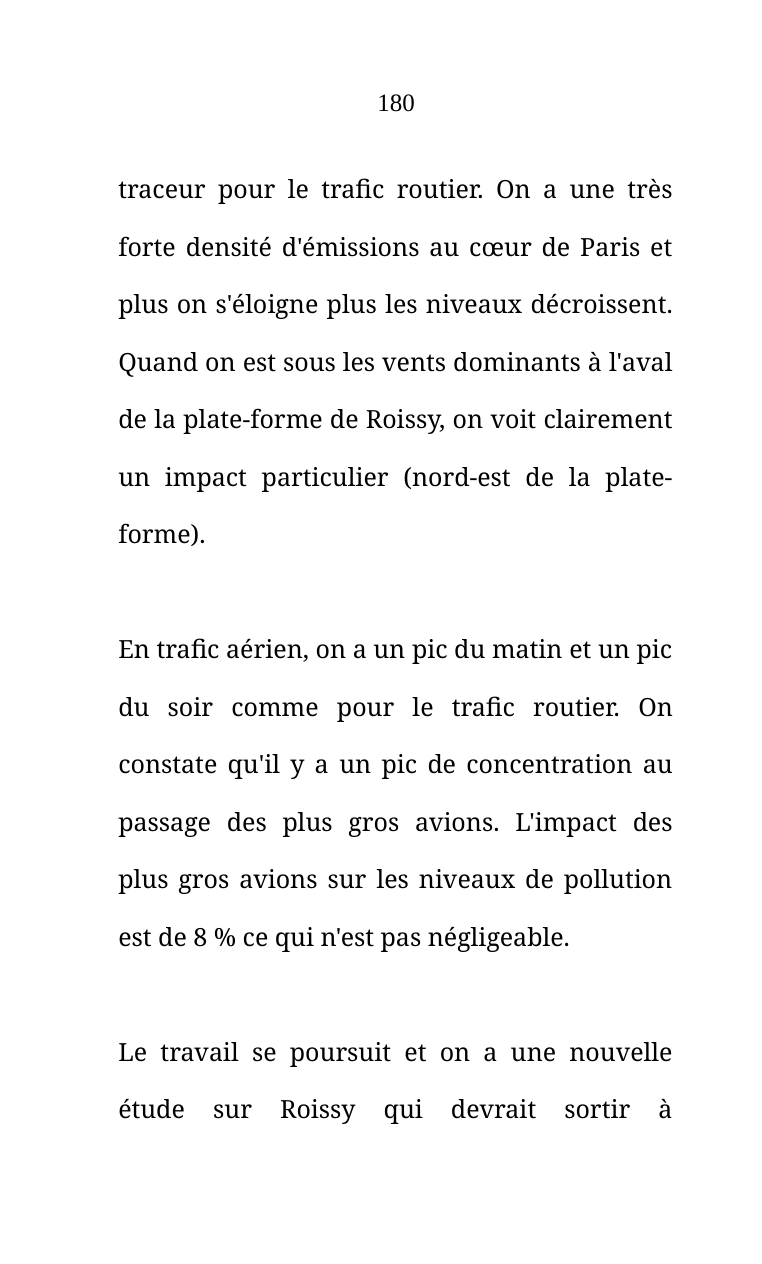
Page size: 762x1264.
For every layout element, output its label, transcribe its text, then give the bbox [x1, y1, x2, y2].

text En trafic aérien, on a un pic du matin et un pic du soir comme pour le trafic routier. On constate qu'il y a un pic de concentration au passage des plus gros avions. L'impact des plus gros avions sur les niveaux de pollution est de 8 % ce qui n'est pas négligeable. [118, 609, 673, 954]
text traceur pour le trafic routier. On a une très forte densité d'émissions au cœur de Paris et plus on s'éloigne plus les niveaux décroissent. Quand on est sous les vents dominants à l'aval de la plate-forme de Roissy, on voit clairement un impact particulier (nord-est de la plate-forme). [118, 147, 673, 551]
text Le travail se poursuit et on a une nouvelle étude sur Roissy qui devrait sortir à [118, 1011, 673, 1126]
